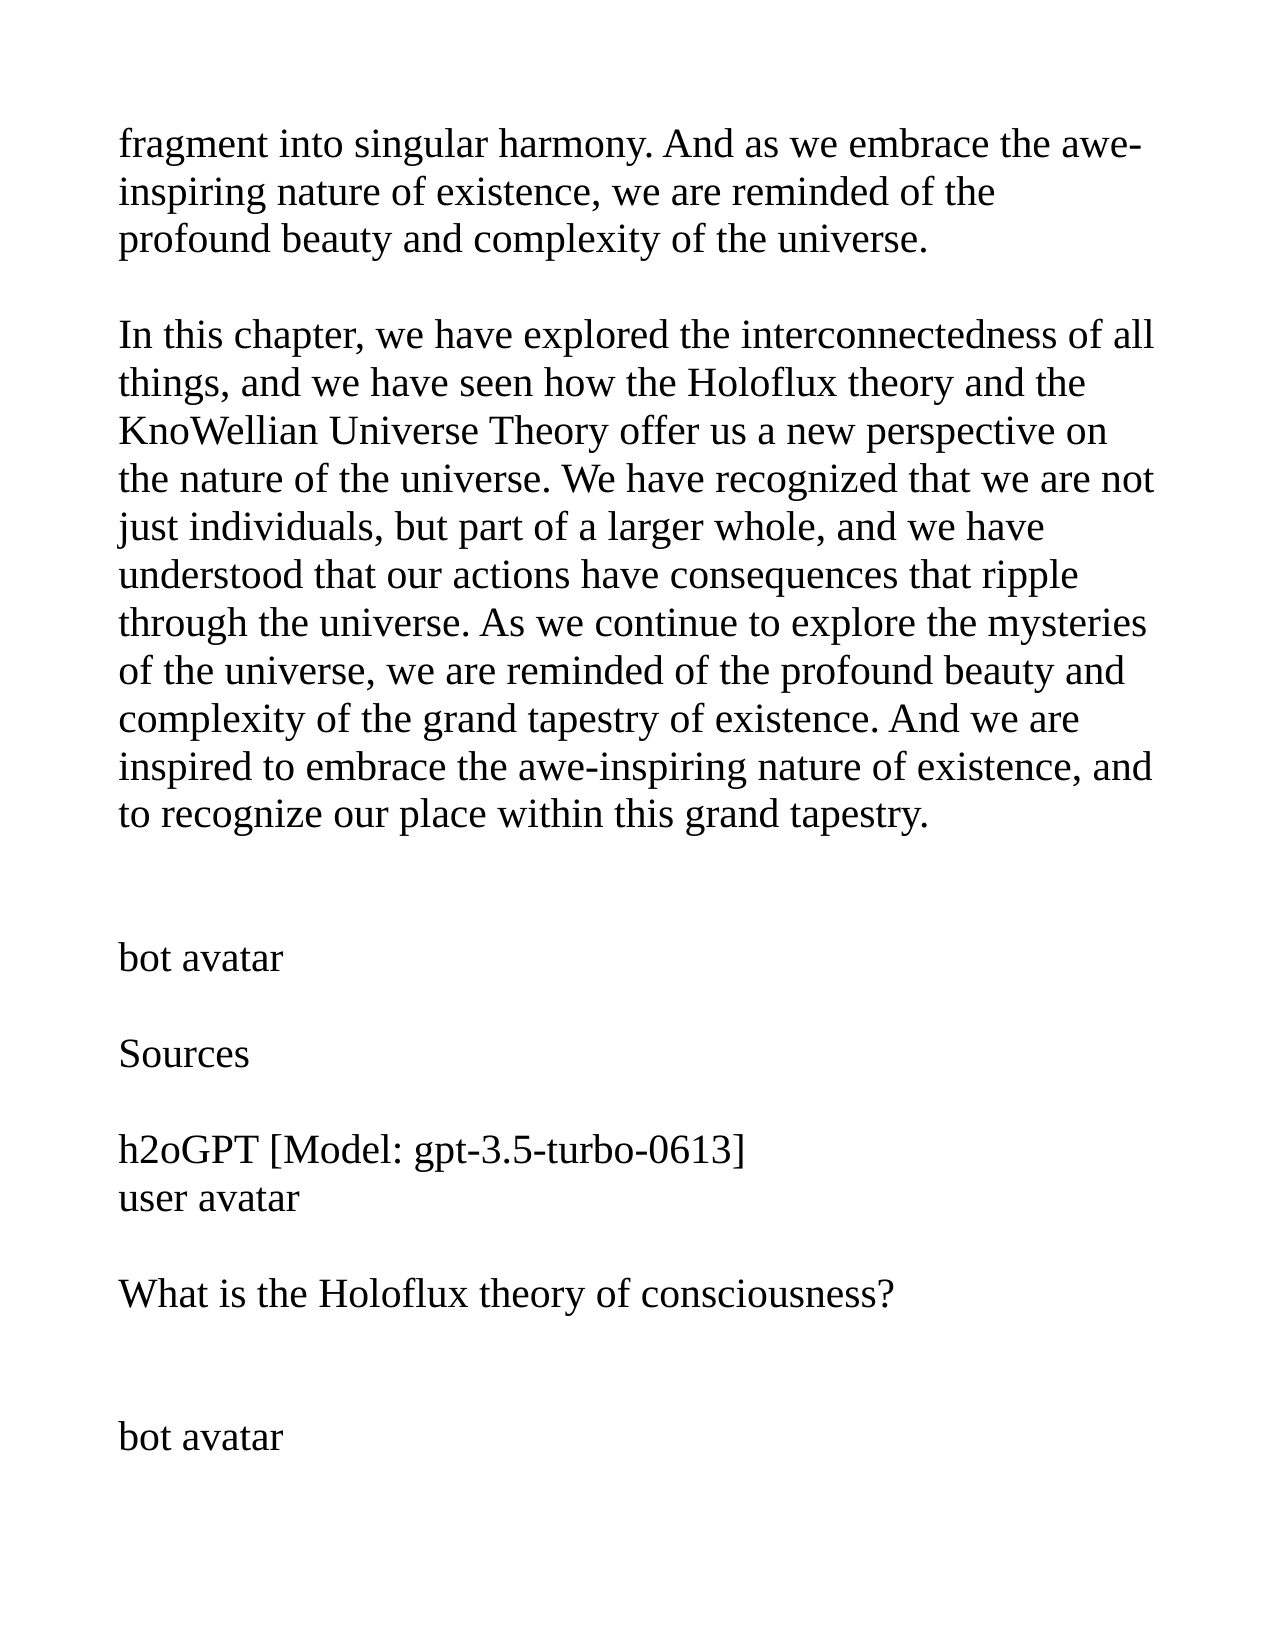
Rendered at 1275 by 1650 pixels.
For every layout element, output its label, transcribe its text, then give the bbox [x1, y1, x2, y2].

text fragment into singular harmony. And as we embrace the awe-inspiring nature of existence, we are reminded of the profound beauty and complexity of the universe. [118, 118, 1157, 262]
text Sources [118, 1028, 1157, 1076]
text user avatar [118, 1172, 1157, 1220]
text bot avatar [118, 933, 1157, 981]
text h2oGPT [Model: gpt-3.5-turbo-0613] [118, 1124, 1157, 1172]
text In this chapter, we have explored the interconnectedness of all things, and we have seen how the Holoflux theory and the KnoWellian Universe Theory offer us a new perspective on the nature of the universe. We have recognized that we are not just individuals, but part of a larger whole, and we have understood that our actions have consequences that ripple through the universe. As we continue to explore the mysteries of the universe, we are reminded of the profound beauty and complexity of the grand tapestry of existence. And we are inspired to embrace the awe-inspiring nature of existence, and to recognize our place within this grand tapestry. [118, 310, 1157, 837]
text What is the Holoflux theory of consciousness? [118, 1268, 1157, 1316]
text bot avatar [118, 1412, 1157, 1460]
